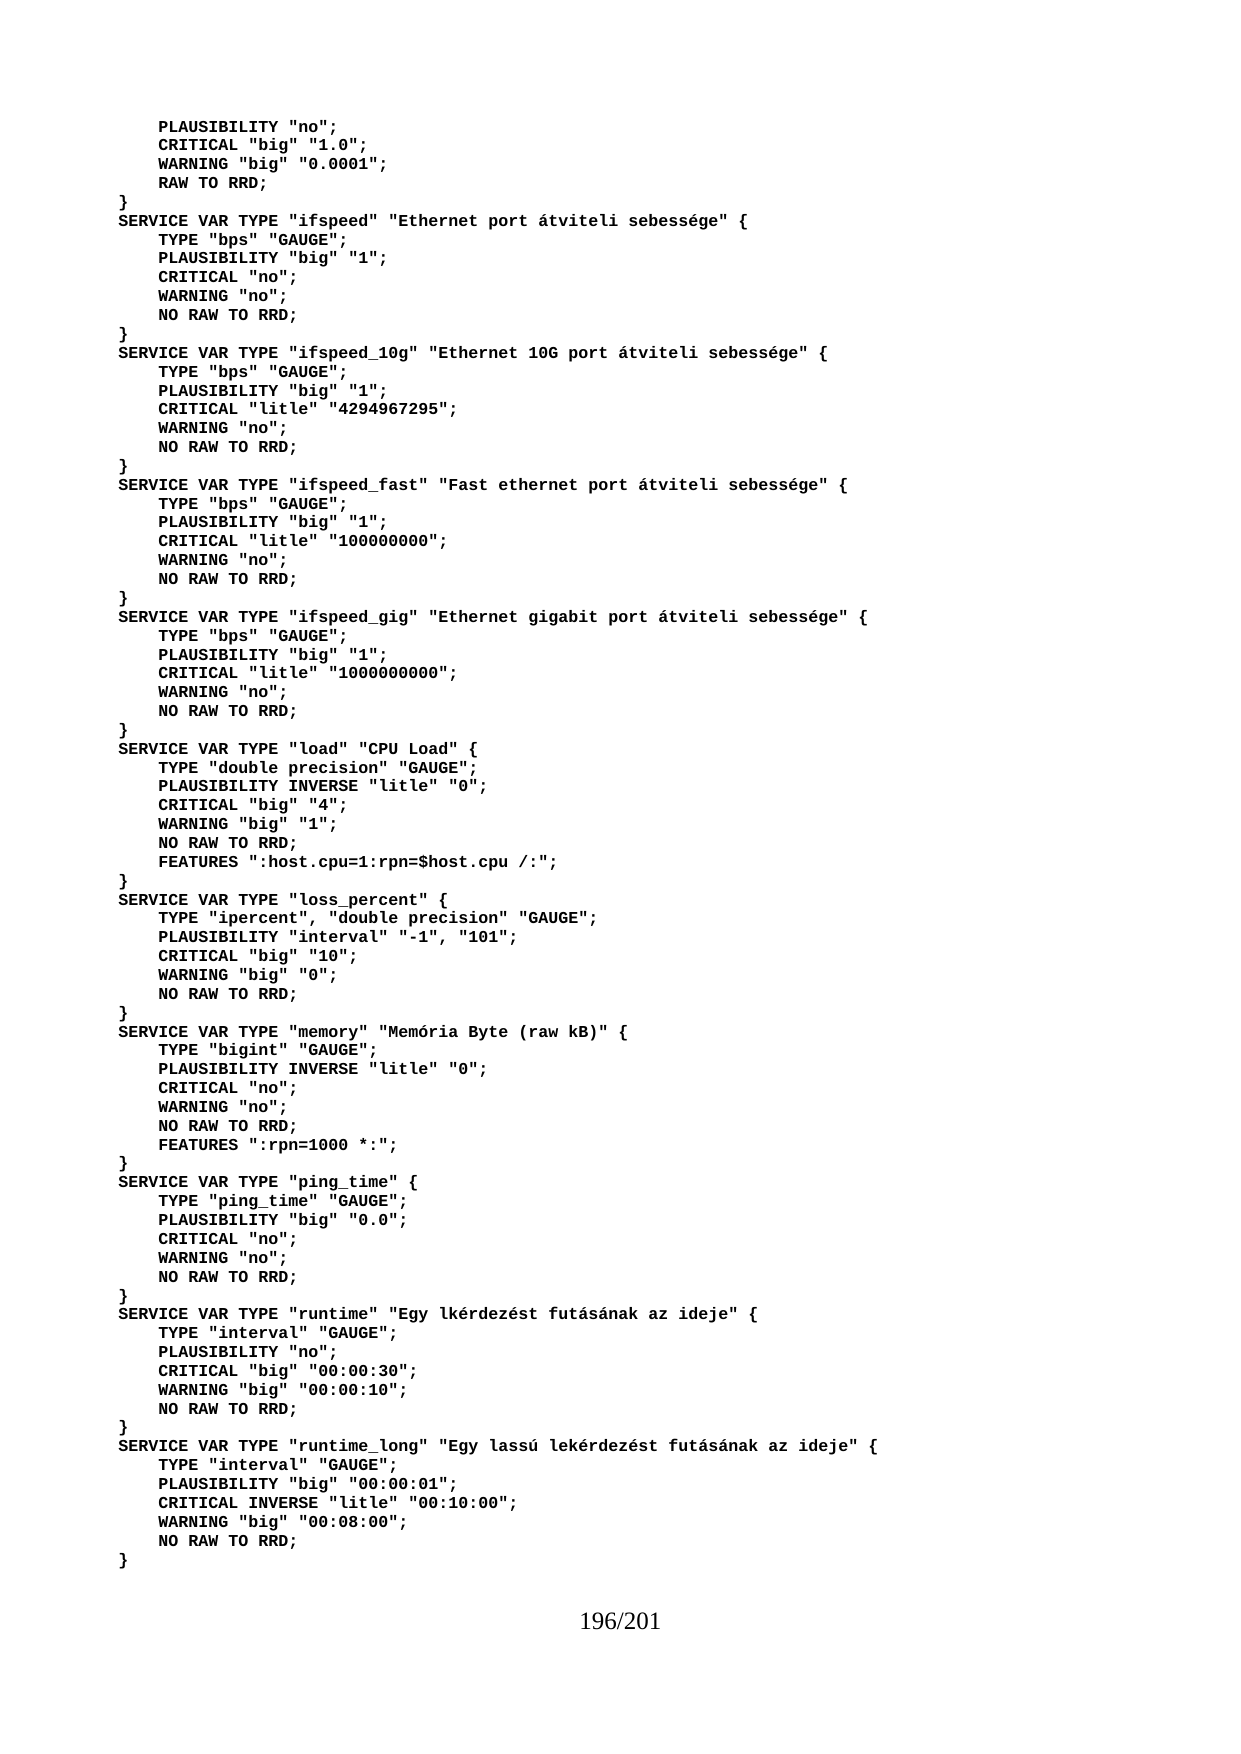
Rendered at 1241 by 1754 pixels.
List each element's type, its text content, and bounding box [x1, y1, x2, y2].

text NO RAW TO RRD; [118, 703, 1122, 721]
text TYPE "double precision" "GAUGE"; [118, 759, 1122, 778]
text CRITICAL "big" "00:00:30"; [118, 1362, 1122, 1381]
text } [118, 326, 1122, 344]
text NO RAW TO RRD; [118, 571, 1122, 589]
text WARNING "no"; [118, 288, 1122, 307]
text } [118, 721, 1122, 740]
text TYPE "bps" "GAUGE"; [118, 363, 1122, 382]
text CRITICAL "litle" "100000000"; [118, 533, 1122, 552]
text } [118, 1155, 1122, 1174]
text FEATURES ":rpn=1000 *:"; [118, 1136, 1122, 1155]
text PLAUSIBILITY INVERSE "litle" "0"; [118, 778, 1122, 797]
text CRITICAL "big" "10"; [118, 948, 1122, 967]
text NO RAW TO RRD; [118, 439, 1122, 457]
text SERVICE VAR TYPE "ifspeed_fast" "Fast ethernet port átviteli sebessége" { [118, 476, 1122, 495]
text NO RAW TO RRD; [118, 1400, 1122, 1419]
text SERVICE VAR TYPE "runtime_long" "Egy lassú lekérdezést futásának az ideje" { [118, 1438, 1122, 1457]
text WARNING "big" "0"; [118, 967, 1122, 985]
text CRITICAL INVERSE "litle" "00:10:00"; [118, 1494, 1122, 1513]
text } [118, 1004, 1122, 1023]
text WARNING "no"; [118, 1098, 1122, 1117]
text CRITICAL "big" "1.0"; [118, 137, 1122, 156]
text PLAUSIBILITY "no"; [118, 1344, 1122, 1362]
text RAW TO RRD; [118, 175, 1122, 193]
text TYPE "bps" "GAUGE"; [118, 231, 1122, 250]
text PLAUSIBILITY "interval" "-1", "101"; [118, 929, 1122, 948]
text CRITICAL "big" "4"; [118, 797, 1122, 816]
text CRITICAL "no"; [118, 269, 1122, 288]
text SERVICE VAR TYPE "load" "CPU Load" { [118, 740, 1122, 759]
text SERVICE VAR TYPE "ifspeed" "Ethernet port átviteli sebessége" { [118, 212, 1122, 231]
text CRITICAL "no"; [118, 1231, 1122, 1249]
text SERVICE VAR TYPE "ifspeed_10g" "Ethernet 10G port átviteli sebessége" { [118, 344, 1122, 363]
text WARNING "big" "00:08:00"; [118, 1513, 1122, 1532]
text WARNING "no"; [118, 552, 1122, 571]
text PLAUSIBILITY "big" "1"; [118, 646, 1122, 665]
text NO RAW TO RRD; [118, 834, 1122, 853]
text PLAUSIBILITY "big" "1"; [118, 250, 1122, 269]
text SERVICE VAR TYPE "ifspeed_gig" "Ethernet gigabit port átviteli sebessége" { [118, 608, 1122, 627]
text TYPE "interval" "GAUGE"; [118, 1325, 1122, 1344]
text SERVICE VAR TYPE "ping_time" { [118, 1174, 1122, 1193]
text CRITICAL "litle" "4294967295"; [118, 401, 1122, 420]
text NO RAW TO RRD; [118, 1532, 1122, 1551]
text WARNING "big" "0.0001"; [118, 156, 1122, 175]
text TYPE "bps" "GAUGE"; [118, 495, 1122, 514]
text NO RAW TO RRD; [118, 1268, 1122, 1287]
text NO RAW TO RRD; [118, 307, 1122, 326]
text TYPE "ping_time" "GAUGE"; [118, 1193, 1122, 1212]
text NO RAW TO RRD; [118, 985, 1122, 1004]
text SERVICE VAR TYPE "memory" "Memória Byte (raw kB)" { [118, 1023, 1122, 1042]
text } [118, 1551, 1122, 1570]
text PLAUSIBILITY "no"; [118, 118, 1122, 137]
text } [118, 872, 1122, 891]
text TYPE "bigint" "GAUGE"; [118, 1042, 1122, 1061]
text WARNING "no"; [118, 1249, 1122, 1268]
text } [118, 193, 1122, 212]
text TYPE "interval" "GAUGE"; [118, 1457, 1122, 1476]
text PLAUSIBILITY "big" "00:00:01"; [118, 1476, 1122, 1494]
text } [118, 1287, 1122, 1306]
text CRITICAL "no"; [118, 1080, 1122, 1098]
text } [118, 1419, 1122, 1438]
text PLAUSIBILITY INVERSE "litle" "0"; [118, 1061, 1122, 1080]
text SERVICE VAR TYPE "loss_percent" { [118, 891, 1122, 910]
text TYPE "ipercent", "double precision" "GAUGE"; [118, 910, 1122, 929]
text TYPE "bps" "GAUGE"; [118, 627, 1122, 646]
text SERVICE VAR TYPE "runtime" "Egy lkérdezést futásának az ideje" { [118, 1306, 1122, 1325]
text CRITICAL "litle" "1000000000"; [118, 665, 1122, 684]
text WARNING "big" "1"; [118, 816, 1122, 834]
text WARNING "big" "00:00:10"; [118, 1381, 1122, 1400]
text } [118, 457, 1122, 476]
text WARNING "no"; [118, 684, 1122, 703]
text PLAUSIBILITY "big" "1"; [118, 514, 1122, 533]
text WARNING "no"; [118, 420, 1122, 439]
text FEATURES ":host.cpu=1:rpn=$host.cpu /:"; [118, 853, 1122, 872]
text NO RAW TO RRD; [118, 1117, 1122, 1136]
text PLAUSIBILITY "big" "0.0"; [118, 1212, 1122, 1231]
text } [118, 589, 1122, 608]
text PLAUSIBILITY "big" "1"; [118, 382, 1122, 401]
